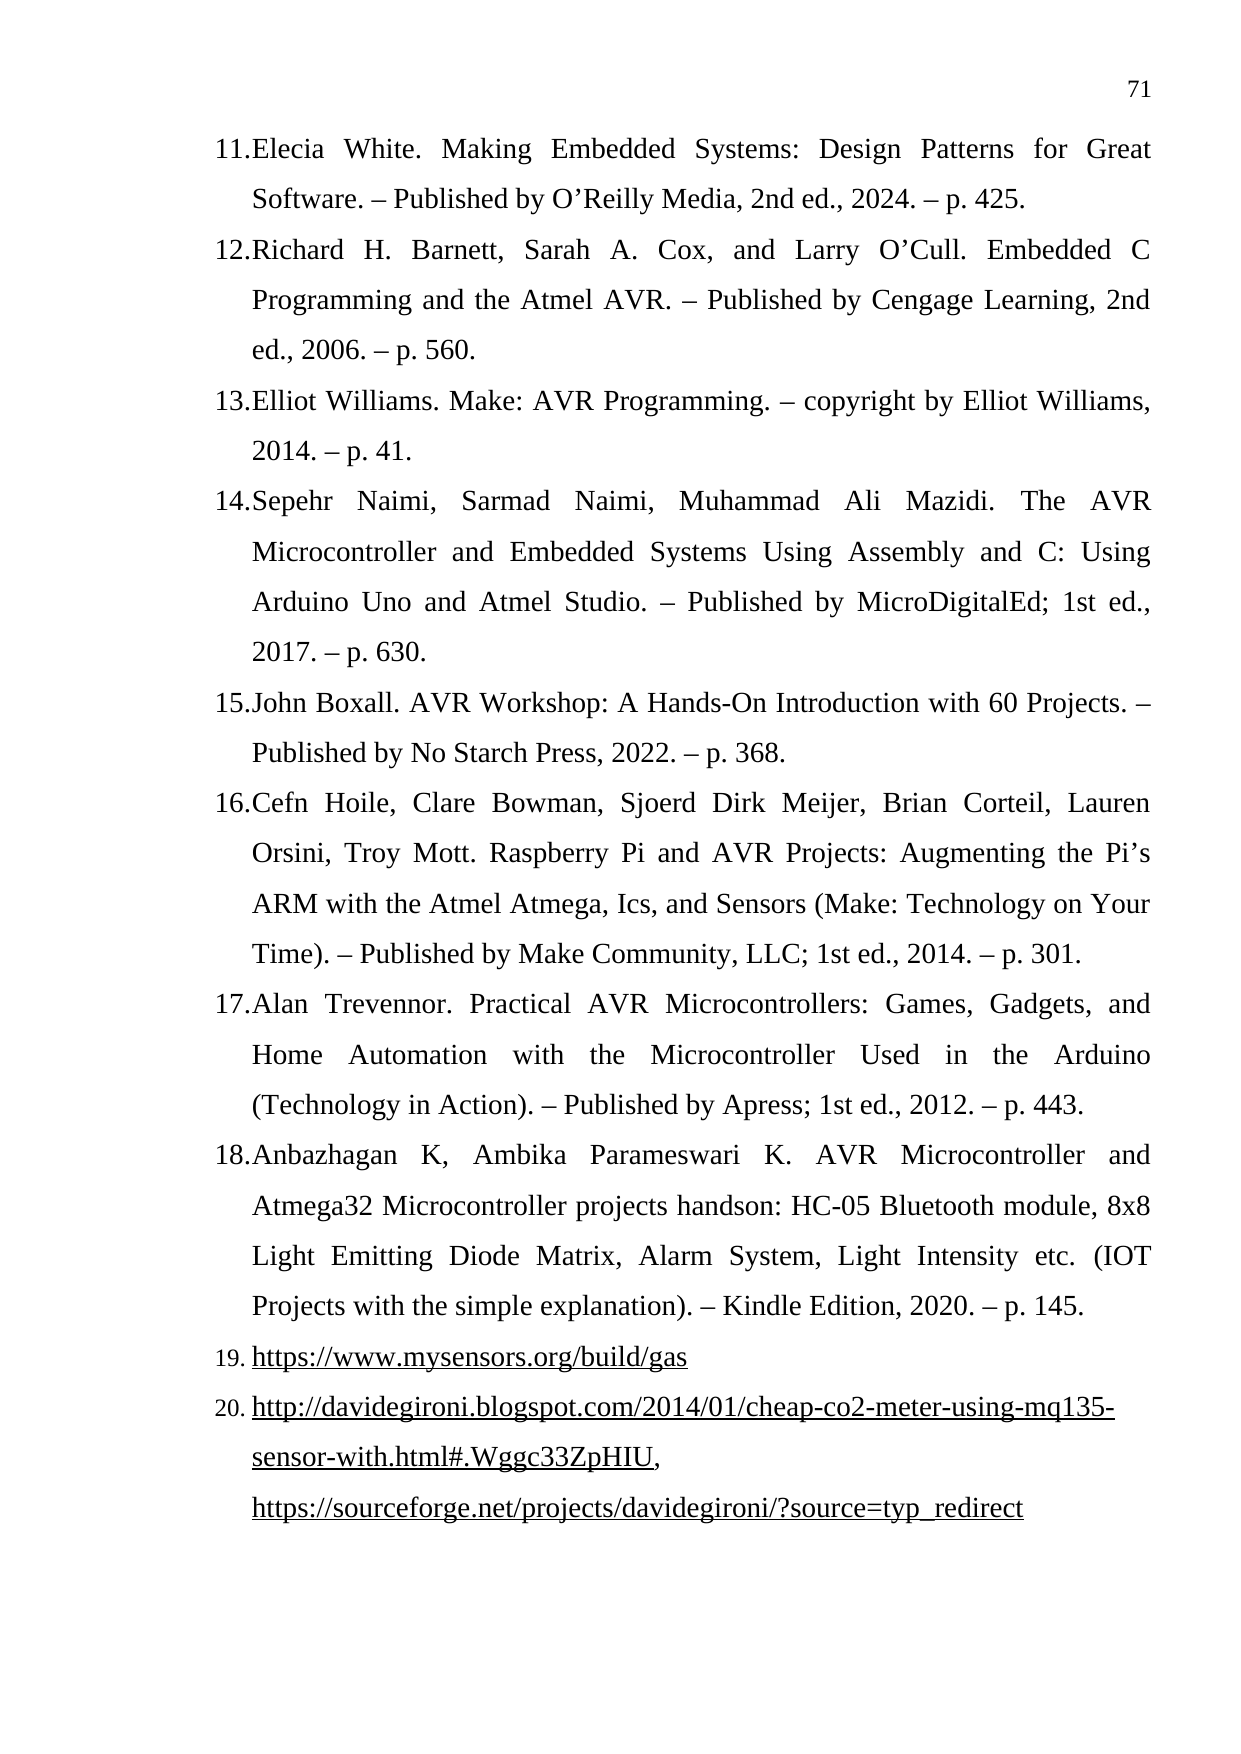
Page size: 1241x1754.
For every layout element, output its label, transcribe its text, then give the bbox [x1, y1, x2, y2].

list Sepehr Naimi, Sarmad Naimi, Muhammad Ali Mazidi. The AVR Microcontroller and Embedded Systems Using Assembly and C: Using Arduino Uno and Atmel Studio. – Published by MicroDigitalEd; 1st ed., 2017. – p. 630. [214, 483, 1152, 668]
list John Boxall. AVR Workshop: A Hands-On Introduction with 60 Projects. – Published by No Starch Press, 2022. – p. 368. [214, 685, 1152, 768]
list Richard H. Barnett, Sarah A. Cox, and Larry O’Cull. Embedded C Programming and the Atmel AVR. – Published by Cengage Learning, 2nd ed., 2006. – p. 560. [214, 232, 1152, 366]
list Alan Trevennor. Practical AVR Microcontrollers: Games, Gadgets, and Home Automation with the Microcontroller Used in the Arduino (Technology in Action). – Published by Apress; 1st ed., 2012. – p. 443. [214, 987, 1152, 1121]
list Anbazhagan K, Ambika Parameswari K. AVR Microcontroller and Atmega32 Microcontroller projects handson: HC-05 Bluetooth module, 8x8 Light Emitting Diode Matrix, Alarm System, Light Intensity etc. (IOT Projects with the simple explanation). – Kindle Edition, 2020. – p. 145. [214, 1137, 1152, 1322]
list http://davidegironi.blogspot.com/2014/01/cheap-co2-meter-using-mq135-sensor-with.html#.Wggc33ZpHIU, https://sourceforge.net/projects/davidegironi/?source=typ_redirect [214, 1389, 1152, 1523]
list Elecia White. Making Embedded Systems: Design Patterns for Great Software. – Published by O’Reilly Media, 2nd ed., 2024. – p. 425. [214, 131, 1152, 215]
list Cefn Hoile, Clare Bowman, Sjoerd Dirk Meijer, Brian Corteil, Lauren Orsini, Troy Mott. Raspberry Pi and AVR Projects: Augmenting the Pi’s ARM with the Atmel Atmega, Ics, and Sensors (Make: Technology on Your Time). – Published by Make Community, LLC; 1st ed., 2014. – p. 301. [214, 785, 1152, 970]
list Elliot Williams. Make: AVR Programming. – copyright by Elliot Williams, 2014. – p. 41. [214, 383, 1152, 467]
list https://www.mysensors.org/build/gas [214, 1339, 1152, 1372]
